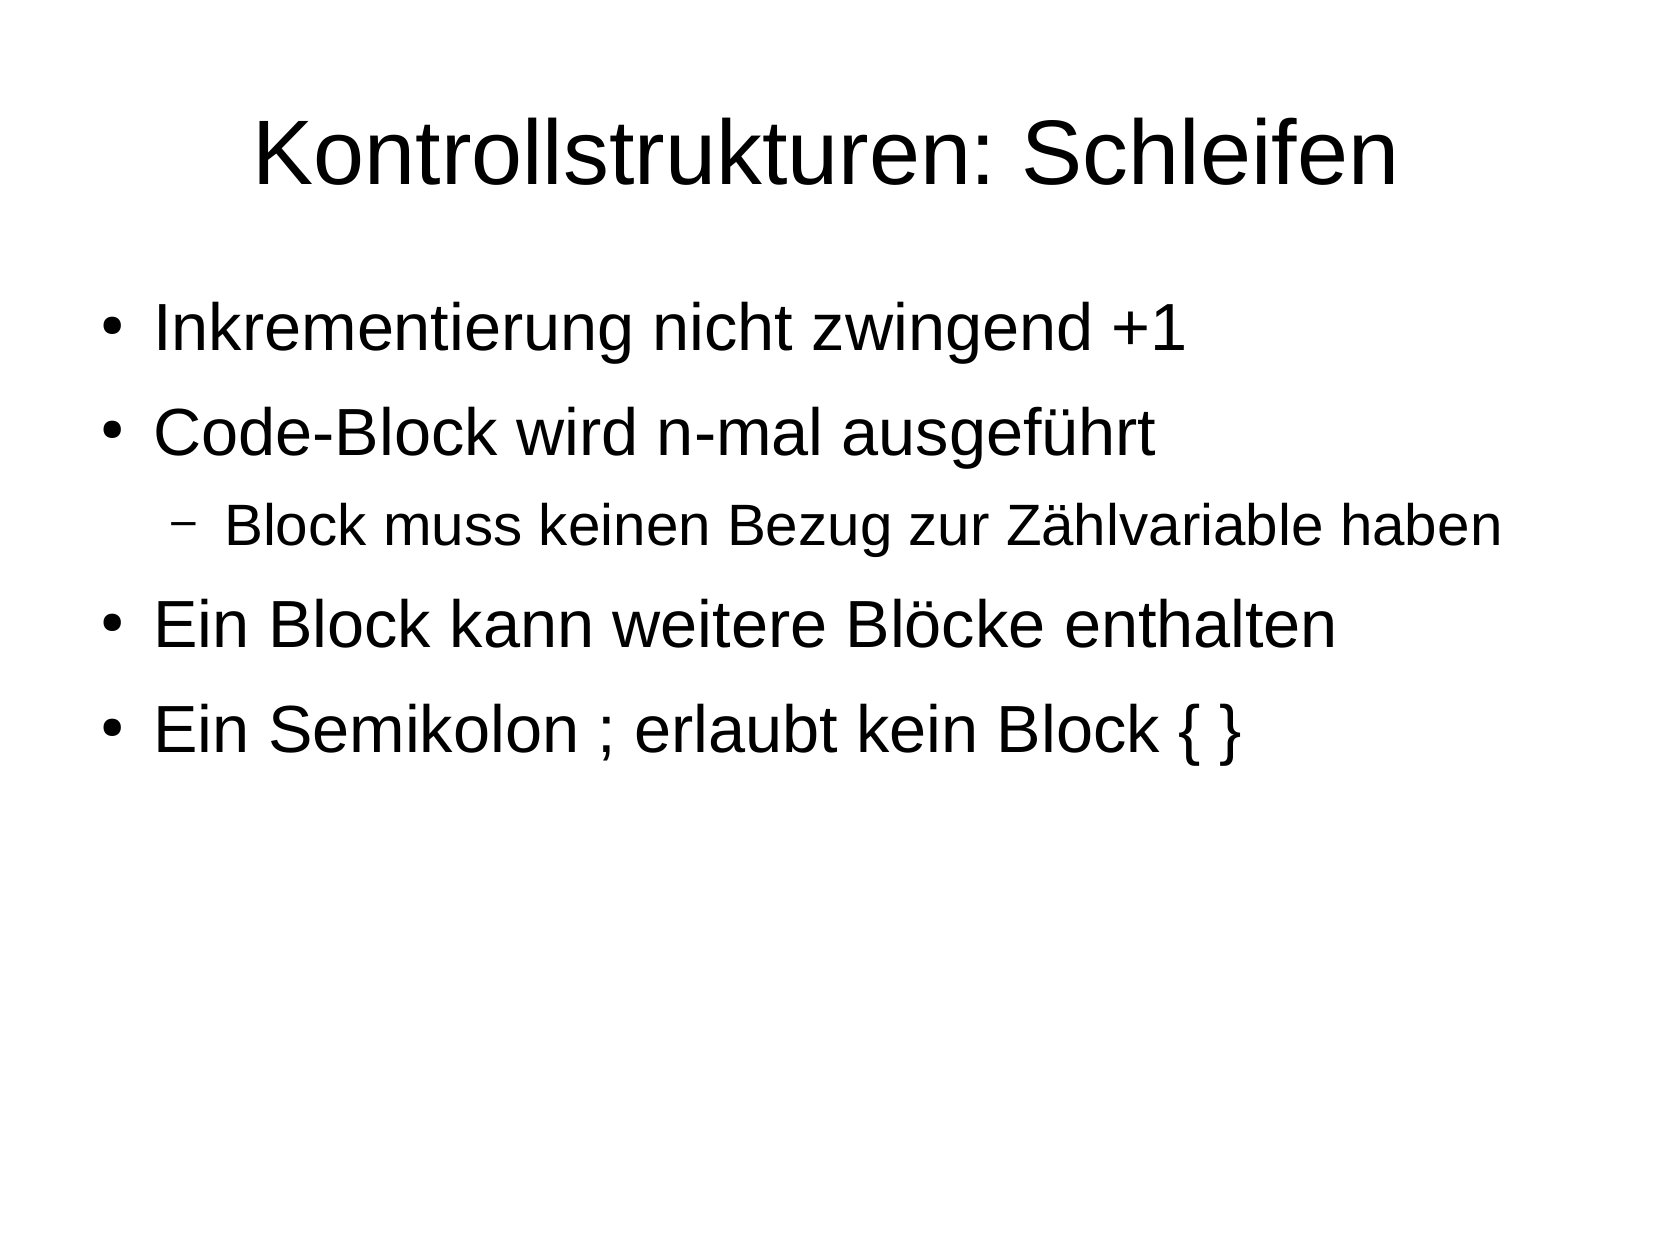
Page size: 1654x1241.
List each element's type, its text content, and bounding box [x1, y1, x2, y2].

title Kontrollstrukturen: Schleifen [82, 49, 1571, 257]
list Inkrementierung nicht zwingend +1 Code-Block wird n-mal ausgeführt Block muss keinen Bezug zur Zählvariable haben Ein Block kann weitere Blöcke enthalten Ein Semikolon ; erlaubt kein Block { } [82, 290, 1571, 1216]
